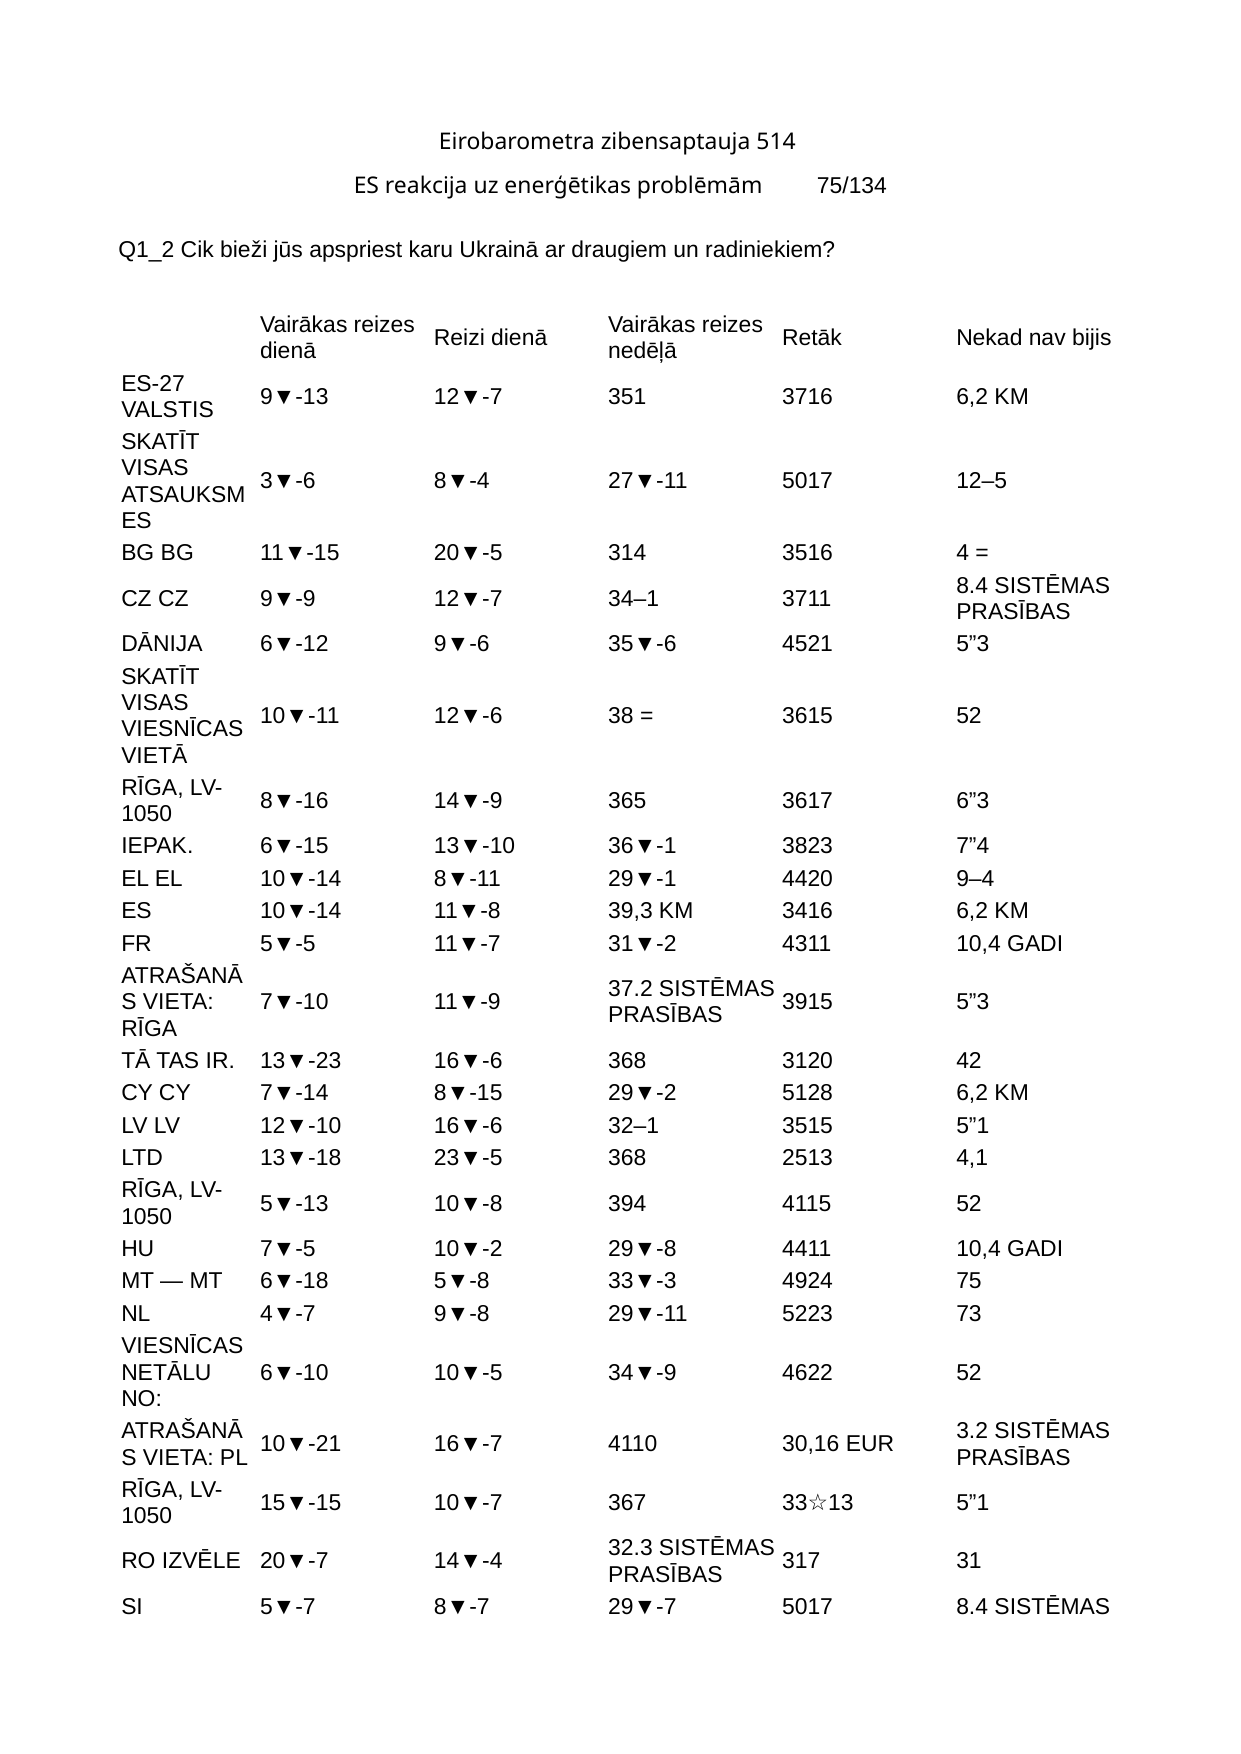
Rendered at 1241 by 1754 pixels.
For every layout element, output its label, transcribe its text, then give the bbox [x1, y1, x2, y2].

table_cell 16▼-6 [431, 1044, 605, 1076]
table_cell 351 [605, 367, 779, 425]
table_cell 33▼-3 [605, 1265, 779, 1297]
table_cell 314 [605, 536, 779, 569]
table_cell 13▼-18 [257, 1141, 431, 1173]
table_cell 7▼-14 [257, 1076, 431, 1109]
table_cell 4,1 [953, 1141, 1127, 1173]
table_cell 13▼-23 [257, 1044, 431, 1076]
table_cell 9▼-9 [257, 569, 431, 627]
table_cell 3.2 SISTĒMAS PRASĪBAS [953, 1414, 1127, 1473]
table_cell 3823 [779, 830, 953, 862]
table_cell 30,16 EUR [779, 1414, 953, 1473]
table_cell 4622 [779, 1329, 953, 1414]
table_cell HU [118, 1232, 257, 1264]
table_cell 12▼-7 [431, 367, 605, 425]
table_cell 3▼-6 [257, 425, 431, 536]
table_cell CY CY [118, 1076, 257, 1109]
text Q1_2 Cik bieži jūs apspriest karu Ukrainā ar draugiem un radiniekiem? [118, 236, 1122, 262]
table_cell 10▼-5 [431, 1329, 605, 1414]
table_header Nekad nav bijis [953, 308, 1127, 367]
table_cell ES [118, 894, 257, 927]
table_cell 38 = [605, 660, 779, 771]
table_cell 12▼-7 [431, 569, 605, 627]
table_cell 4 = [953, 536, 1127, 569]
table_cell 36▼-1 [605, 830, 779, 862]
table_cell 4420 [779, 862, 953, 894]
table_cell 11▼-15 [257, 536, 431, 569]
table_cell 23▼-5 [431, 1141, 605, 1173]
table_cell 12▼-10 [257, 1109, 431, 1141]
table_cell NL [118, 1297, 257, 1329]
table_cell 11▼-7 [431, 927, 605, 959]
table_cell 27▼-11 [605, 425, 779, 536]
table_header Vairākas reizes dienā [257, 308, 431, 367]
table_cell 8.4 SISTĒMAS [953, 1590, 1127, 1622]
table_cell 7”4 [953, 830, 1127, 862]
table_header [118, 308, 257, 367]
table_cell 8▼-15 [431, 1076, 605, 1109]
table_cell 3515 [779, 1109, 953, 1141]
table_cell 6,2 KM [953, 1076, 1127, 1109]
table_cell 6▼-10 [257, 1329, 431, 1414]
table_cell 5▼-8 [431, 1265, 605, 1297]
table_cell 29▼-7 [605, 1590, 779, 1622]
table_cell 3516 [779, 536, 953, 569]
table_cell 4115 [779, 1174, 953, 1232]
table_cell RĪGA, LV-1050 [118, 1473, 257, 1531]
table_cell 11▼-9 [431, 959, 605, 1044]
table_cell ATRAŠANĀS VIETA: RĪGA [118, 959, 257, 1044]
table_cell 10▼-21 [257, 1414, 431, 1473]
table_cell 10▼-7 [431, 1473, 605, 1531]
table_cell 5017 [779, 425, 953, 536]
table_cell 35▼-6 [605, 627, 779, 660]
table_cell SI [118, 1590, 257, 1622]
table_cell LTD [118, 1141, 257, 1173]
table_cell 3615 [779, 660, 953, 771]
table_cell 12–5 [953, 425, 1127, 536]
table_cell 5▼-5 [257, 927, 431, 959]
table_cell FR [118, 927, 257, 959]
table_cell 6”3 [953, 771, 1127, 829]
table_cell 3915 [779, 959, 953, 1044]
table_header Retāk [779, 308, 953, 367]
table_cell TĀ TAS IR. [118, 1044, 257, 1076]
table_cell 10▼-14 [257, 862, 431, 894]
table_cell 368 [605, 1044, 779, 1076]
table_cell 4▼-7 [257, 1297, 431, 1329]
table_cell 34–1 [605, 569, 779, 627]
table_cell SKATĪT VISAS ATSAUKSMES [118, 425, 257, 536]
table_cell ES-27 VALSTIS [118, 367, 257, 425]
table_cell IEPAK. [118, 830, 257, 862]
table_cell 15▼-15 [257, 1473, 431, 1531]
table_cell 5”3 [953, 959, 1127, 1044]
table_cell 8▼-7 [431, 1590, 605, 1622]
table_cell 52 [953, 660, 1127, 771]
table_cell 52 [953, 1329, 1127, 1414]
table_cell 29▼-1 [605, 862, 779, 894]
table_cell 5017 [779, 1590, 953, 1622]
table_cell 5▼-7 [257, 1590, 431, 1622]
table_cell 4411 [779, 1232, 953, 1264]
table_cell 73 [953, 1297, 1127, 1329]
table_cell 42 [953, 1044, 1127, 1076]
table_cell 5”1 [953, 1473, 1127, 1531]
table_cell ATRAŠANĀS VIETA: PL [118, 1414, 257, 1473]
table_cell 6▼-12 [257, 627, 431, 660]
table_cell 394 [605, 1174, 779, 1232]
table_cell 6▼-18 [257, 1265, 431, 1297]
table_cell 5”3 [953, 627, 1127, 660]
table_cell 8▼-11 [431, 862, 605, 894]
table_cell 8▼-4 [431, 425, 605, 536]
table_cell 16▼-7 [431, 1414, 605, 1473]
table_cell 3711 [779, 569, 953, 627]
table_cell 33☆13 [779, 1473, 953, 1531]
table_cell 5▼-13 [257, 1174, 431, 1232]
table_cell 365 [605, 771, 779, 829]
table_cell 20▼-7 [257, 1531, 431, 1590]
table_cell CZ CZ [118, 569, 257, 627]
table_cell 39,3 KM [605, 894, 779, 927]
table_cell VIESNĪCAS NETĀLU NO: [118, 1329, 257, 1414]
table_cell 9▼-8 [431, 1297, 605, 1329]
table_cell 10▼-2 [431, 1232, 605, 1264]
table_cell 11▼-8 [431, 894, 605, 927]
table_cell 34▼-9 [605, 1329, 779, 1414]
table_cell 13▼-10 [431, 830, 605, 862]
table_cell 14▼-4 [431, 1531, 605, 1590]
table_cell 14▼-9 [431, 771, 605, 829]
table_cell 3416 [779, 894, 953, 927]
table_cell 10▼-14 [257, 894, 431, 927]
table_cell 367 [605, 1473, 779, 1531]
table_cell MT — MT [118, 1265, 257, 1297]
table_cell BG BG [118, 536, 257, 569]
table_cell 6,2 KM [953, 367, 1127, 425]
table_header Vairākas reizes nedēļā [605, 308, 779, 367]
table_cell SKATĪT VISAS VIESNĪCAS VIETĀ [118, 660, 257, 771]
table_cell 9▼-13 [257, 367, 431, 425]
table_cell 9–4 [953, 862, 1127, 894]
table_cell RO IZVĒLE [118, 1531, 257, 1590]
table_cell 4924 [779, 1265, 953, 1297]
table_cell 10,4 GADI [953, 927, 1127, 959]
table_cell 4521 [779, 627, 953, 660]
table_cell 5”1 [953, 1109, 1127, 1141]
table_cell 16▼-6 [431, 1109, 605, 1141]
table_cell 3716 [779, 367, 953, 425]
table_cell 20▼-5 [431, 536, 605, 569]
table_cell 12▼-6 [431, 660, 605, 771]
table_cell 3120 [779, 1044, 953, 1076]
table_cell 368 [605, 1141, 779, 1173]
table_cell 32–1 [605, 1109, 779, 1141]
table_cell RĪGA, LV-1050 [118, 1174, 257, 1232]
table_cell 5223 [779, 1297, 953, 1329]
table_cell 2513 [779, 1141, 953, 1173]
table_cell 32.3 SISTĒMAS PRASĪBAS [605, 1531, 779, 1590]
table_cell 52 [953, 1174, 1127, 1232]
table_cell 8.4 SISTĒMAS PRASĪBAS [953, 569, 1127, 627]
table_cell 9▼-6 [431, 627, 605, 660]
table_cell DĀNIJA [118, 627, 257, 660]
table_cell 6,2 KM [953, 894, 1127, 927]
table_cell 10,4 GADI [953, 1232, 1127, 1264]
table_cell 29▼-8 [605, 1232, 779, 1264]
table_cell LV LV [118, 1109, 257, 1141]
table_cell 8▼-16 [257, 771, 431, 829]
table_cell 37.2 SISTĒMAS PRASĪBAS [605, 959, 779, 1044]
table_cell 3617 [779, 771, 953, 829]
table_cell 29▼-11 [605, 1297, 779, 1329]
table_header Reizi dienā [431, 308, 605, 367]
table_cell 31 [953, 1531, 1127, 1590]
table_cell 29▼-2 [605, 1076, 779, 1109]
table_cell 7▼-10 [257, 959, 431, 1044]
table_cell 10▼-8 [431, 1174, 605, 1232]
table_cell 10▼-11 [257, 660, 431, 771]
table_cell EL EL [118, 862, 257, 894]
table_cell 75 [953, 1265, 1127, 1297]
table_cell 317 [779, 1531, 953, 1590]
table_cell 31▼-2 [605, 927, 779, 959]
table_cell 6▼-15 [257, 830, 431, 862]
table_cell RĪGA, LV-1050 [118, 771, 257, 829]
table_cell 7▼-5 [257, 1232, 431, 1264]
table_cell 4110 [605, 1414, 779, 1473]
table_cell 5128 [779, 1076, 953, 1109]
table_cell 4311 [779, 927, 953, 959]
